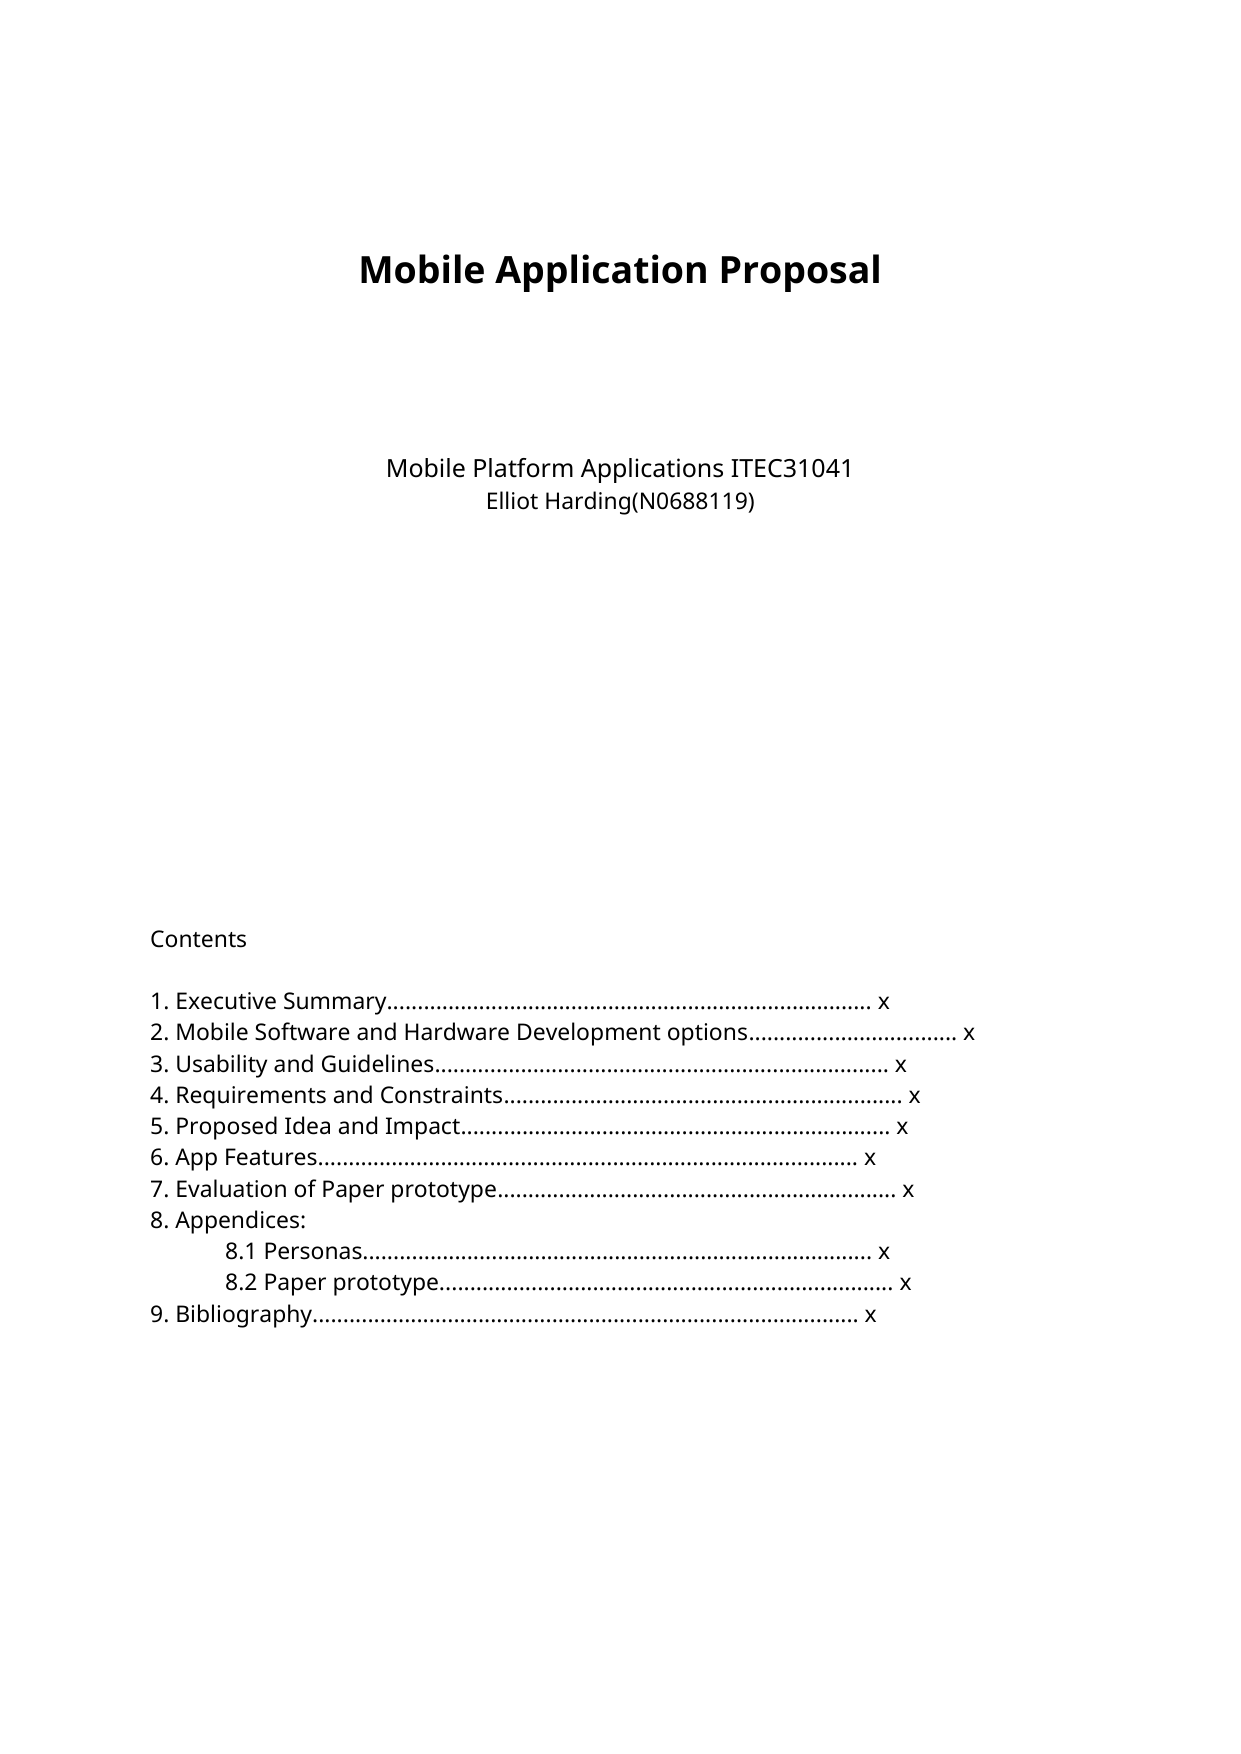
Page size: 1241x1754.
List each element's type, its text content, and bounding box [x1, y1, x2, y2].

text 1. Executive Summary............................................................................... x [150, 985, 1090, 1016]
text 3. Usability and Guidelines.......................................................................... x [150, 1048, 1090, 1079]
text 8. Appendices: [150, 1204, 1090, 1235]
text 9. Bibliography......................................................................................... x [150, 1298, 1090, 1329]
text Elliot Harding(N0688119) [150, 485, 1090, 516]
text Mobile Platform Applications ITEC31041 [150, 451, 1090, 485]
text Contents [150, 923, 1090, 954]
text 8.1 Personas................................................................................... x [150, 1235, 1090, 1266]
text 2. Mobile Software and Hardware Development options.................................. x [150, 1016, 1090, 1048]
text 5. Proposed Idea and Impact...................................................................... x [150, 1110, 1090, 1141]
text 8.2 Paper prototype.......................................................................... x [150, 1266, 1090, 1298]
text 4. Requirements and Constraints................................................................. x [150, 1079, 1090, 1110]
text 7. Evaluation of Paper prototype................................................................. x [150, 1173, 1090, 1204]
text 6. App Features........................................................................................ x [150, 1141, 1090, 1173]
text Mobile Application Proposal [150, 244, 1090, 295]
